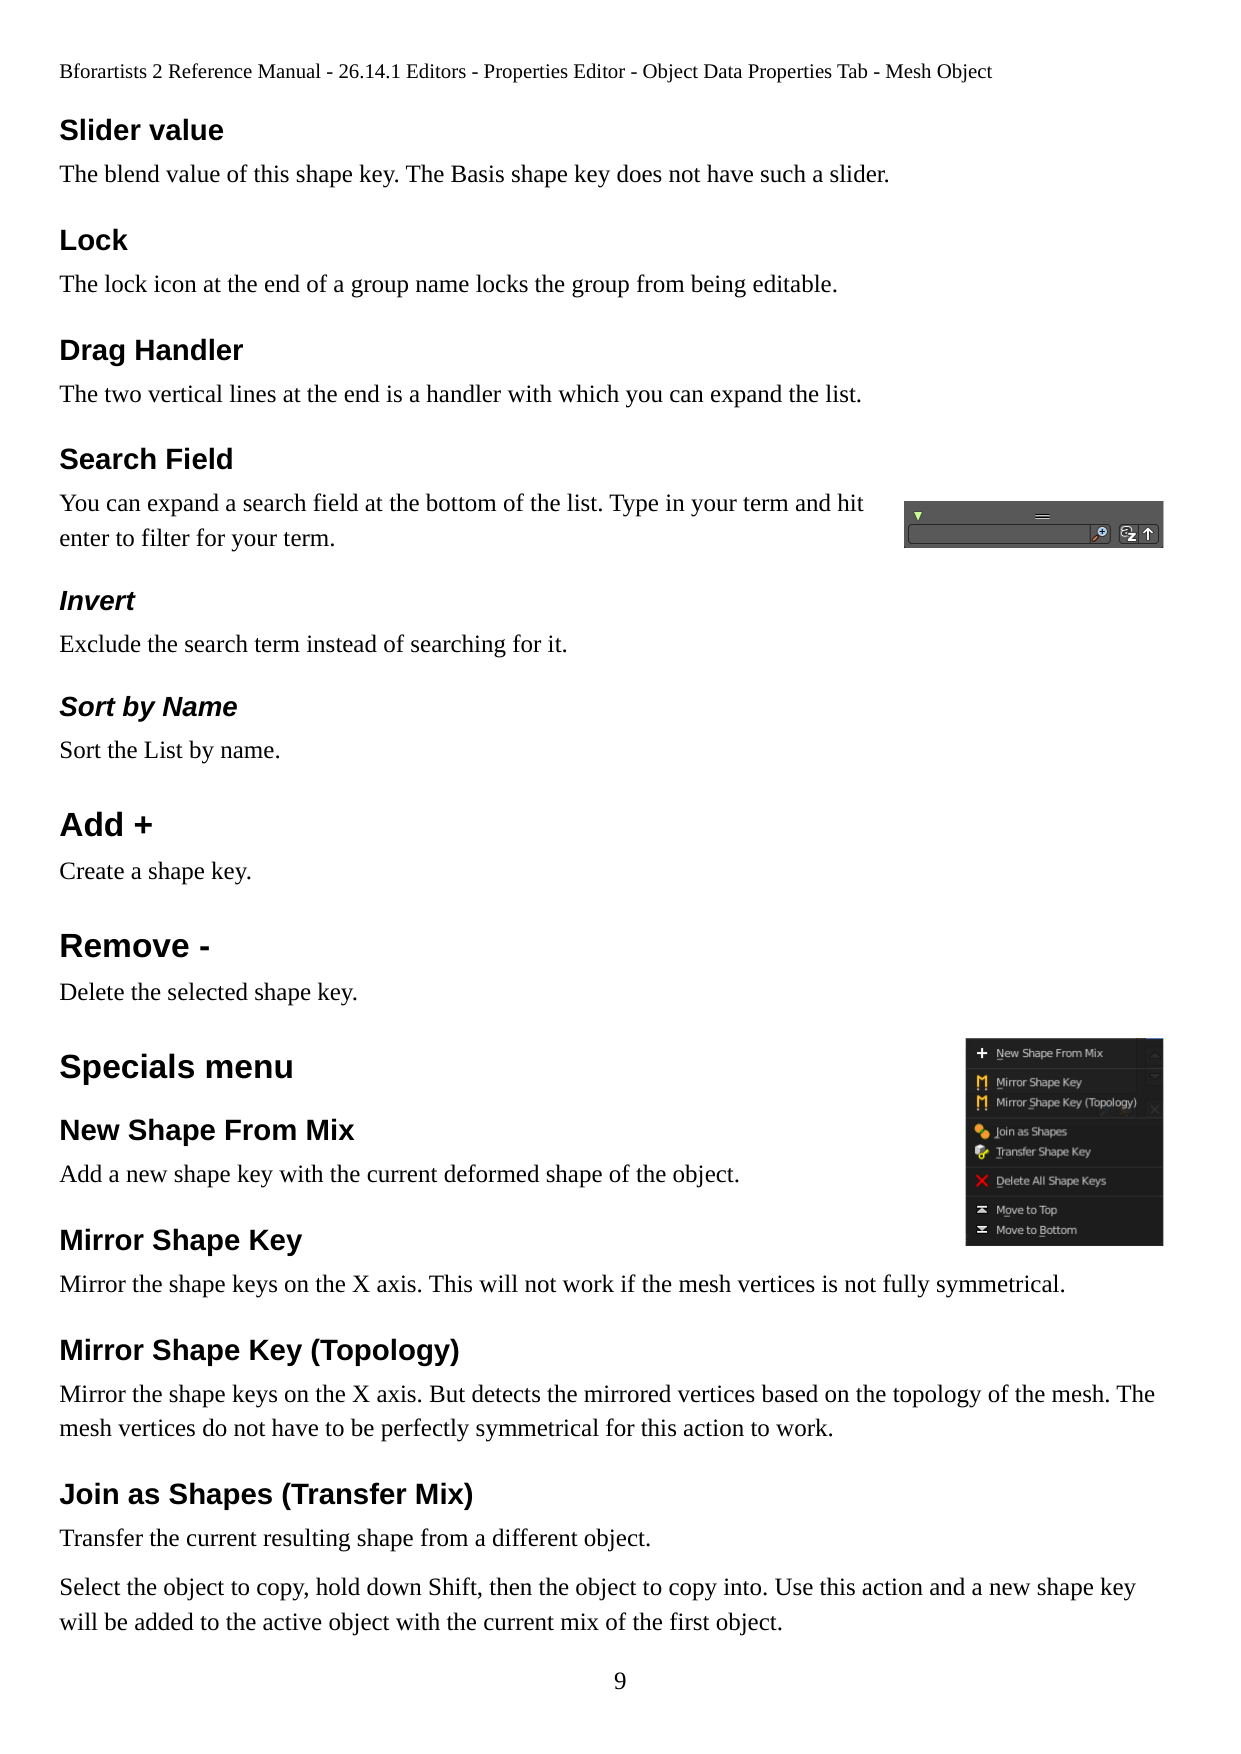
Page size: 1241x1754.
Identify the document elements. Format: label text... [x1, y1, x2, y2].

text Delete the selected shape key. [59, 977, 1181, 1006]
subtitle Add + [59, 805, 1181, 843]
text Transfer the current resulting shape from a different object. [59, 1523, 1181, 1552]
text Sort the List by name. [59, 735, 1181, 764]
subtitle Mirror Shape Key [59, 1222, 1181, 1256]
subtitle New Shape From Mix [59, 1113, 965, 1146]
text Add a new shape key with the current deformed shape of the object. [59, 1159, 965, 1188]
subtitle Join as Shapes (Transfer Mix) [59, 1477, 1181, 1511]
text Mirror the shape keys on the X axis. But detects the mirrored vertices based on the topology of the mesh. The mesh vertices do not have to be perfectly symmetrical for this action to work. [59, 1379, 1181, 1442]
subtitle Search Field [59, 442, 1181, 476]
picture [904, 501, 1164, 548]
subtitle Mirror Shape Key (Topology) [59, 1332, 1181, 1366]
subtitle Lock [59, 222, 1181, 256]
text Select the object to copy, hold down Shift, then the object to copy into. Use this action and a new shape key will be added to the active object with the current mix of the first object. [59, 1572, 1181, 1635]
picture [965, 1038, 1164, 1246]
subtitle [1164, 1113, 1181, 1146]
text Create a shape key. [59, 856, 1181, 885]
subtitle [1164, 1047, 1181, 1086]
subtitle Specials menu [59, 1047, 965, 1086]
text Mirror the shape keys on the X axis. This will not work if the mesh vertices is not fully symmetrical. [59, 1269, 1181, 1297]
subtitle Invert [59, 584, 1181, 616]
subtitle Sort by Name [59, 691, 1181, 722]
text The lock icon at the end of a group name locks the group from being editable. [59, 269, 1181, 297]
text The two vertical lines at the end is a handler with which you can expand the list. [59, 379, 1181, 407]
text The blend value of this shape key. The Basis shape key does not have such a slider. [59, 159, 1181, 188]
subtitle Slider value [59, 113, 1181, 146]
subtitle Remove - [59, 926, 1181, 964]
text Exclude the search term instead of searching for it. [59, 629, 1181, 658]
text You can expand a search field at the bottom of the list. Type in your term and hit enter to filter for your term. [59, 488, 1181, 552]
subtitle Drag Handler [59, 332, 1181, 366]
